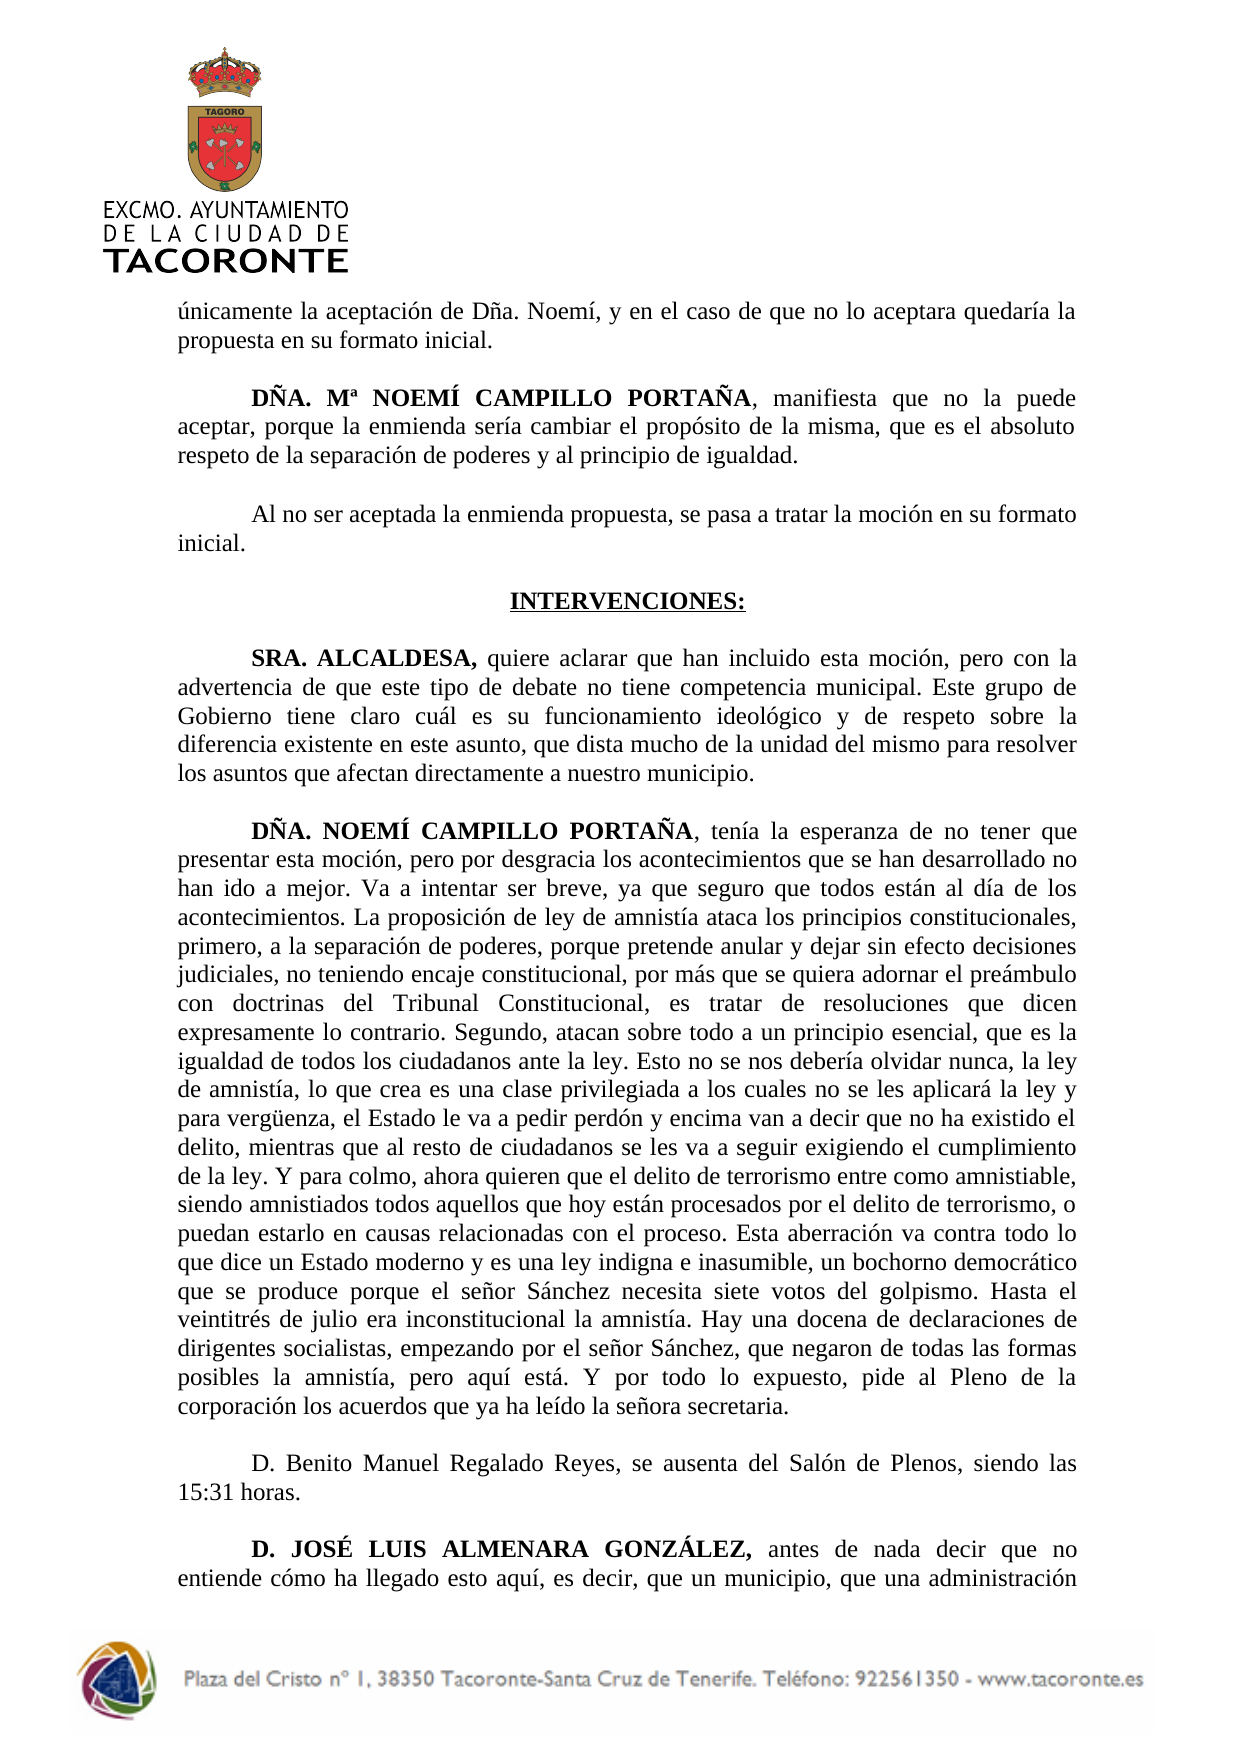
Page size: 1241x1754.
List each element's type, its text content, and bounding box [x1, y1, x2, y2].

text SRA. ALCALDESA, quiere aclarar que han incluido esta moción, pero con la advertencia de que este tipo de debate no tiene competencia municipal. Este grupo de Gobierno tiene claro cuál es su funcionamiento ideológico y de respeto sobre la diferencia existente en este asunto, que dista mucho de la unidad del mismo para resolver los asuntos que afectan directamente a nuestro municipio. [177, 643, 1078, 787]
text D. JOSÉ LUIS ALMENARA GONZÁLEZ, antes de nada decir que no entiende cómo ha llegado esto aquí, es decir, que un municipio, que una administración [177, 1534, 1078, 1592]
text D. Benito Manuel Regalado Reyes, se ausenta del Salón de Plenos, siendo las 15:31 horas. [177, 1448, 1078, 1506]
text únicamente la aceptación de Dña. Noemí, y en el caso de que no lo aceptara quedaría la propuesta en su formato inicial. [177, 296, 1076, 354]
picture [103, 47, 348, 273]
text Al no ser aceptada la enmienda propuesta, se pasa a tratar la moción en su formato inicial. [177, 499, 1078, 557]
text DÑA. Mª NOEMÍ CAMPILLO PORTAÑA, manifiesta que no la puede aceptar, porque la enmienda sería cambiar el propósito de la misma, que es el absoluto respeto de la separación de poderes y al principio de igualdad. [177, 383, 1076, 469]
text INTERVENCIONES: [177, 586, 1078, 614]
text DÑA. NOEMÍ CAMPILLO PORTAÑA, tenía la esperanza de no tener que presentar esta moción, pero por desgracia los acontecimientos que se han desarrollado no han ido a mejor. Va a intentar ser breve, ya que seguro que todos están al día de los acontecimientos. La proposición de ley de amnistía ataca los principios constitucionales, primero, a la separación de poderes, porque pretende anular y dejar sin efecto decisiones judiciales, no teniendo encaje constitucional, por más que se quiera adornar el preámbulo con doctrinas del Tribunal Constitucional, es tratar de resoluciones que dicen expresamente lo contrario. Segundo, atacan sobre todo a un principio esencial, que es la igualdad de todos los ciudadanos ante la ley. Esto no se nos debería olvidar nunca, la ley de amnistía, lo que crea es una clase privilegiada a los cuales no se les aplicará la ley y para vergüenza, el Estado le va a pedir perdón y encima van a decir que no ha existido el delito, mientras que al resto de ciudadanos se les va a seguir exigiendo el cumplimiento de la ley. Y para colmo, ahora quieren que el delito de terrorismo entre como amnistiable, siendo amnistiados todos aquellos que hoy están procesados por el delito de terrorismo, o puedan estarlo en causas relacionadas con el proceso. Esta aberración va contra todo lo que dice un Estado moderno y es una ley indigna e inasumible, un bochorno democrático que se produce porque el señor Sánchez necesita siete votos del golpismo. Hasta el veintitrés de julio era inconstitucional la amnistía. Hay una docena de declaraciones de dirigentes socialistas, empezando por el señor Sánchez, que negaron de todas las formas posibles la amnistía, pero aquí está. Y por todo lo expuesto, pide al Pleno de la corporación los acuerdos que ya ha leído la señora secretaria. [177, 816, 1078, 1419]
picture [70, 1628, 1154, 1735]
